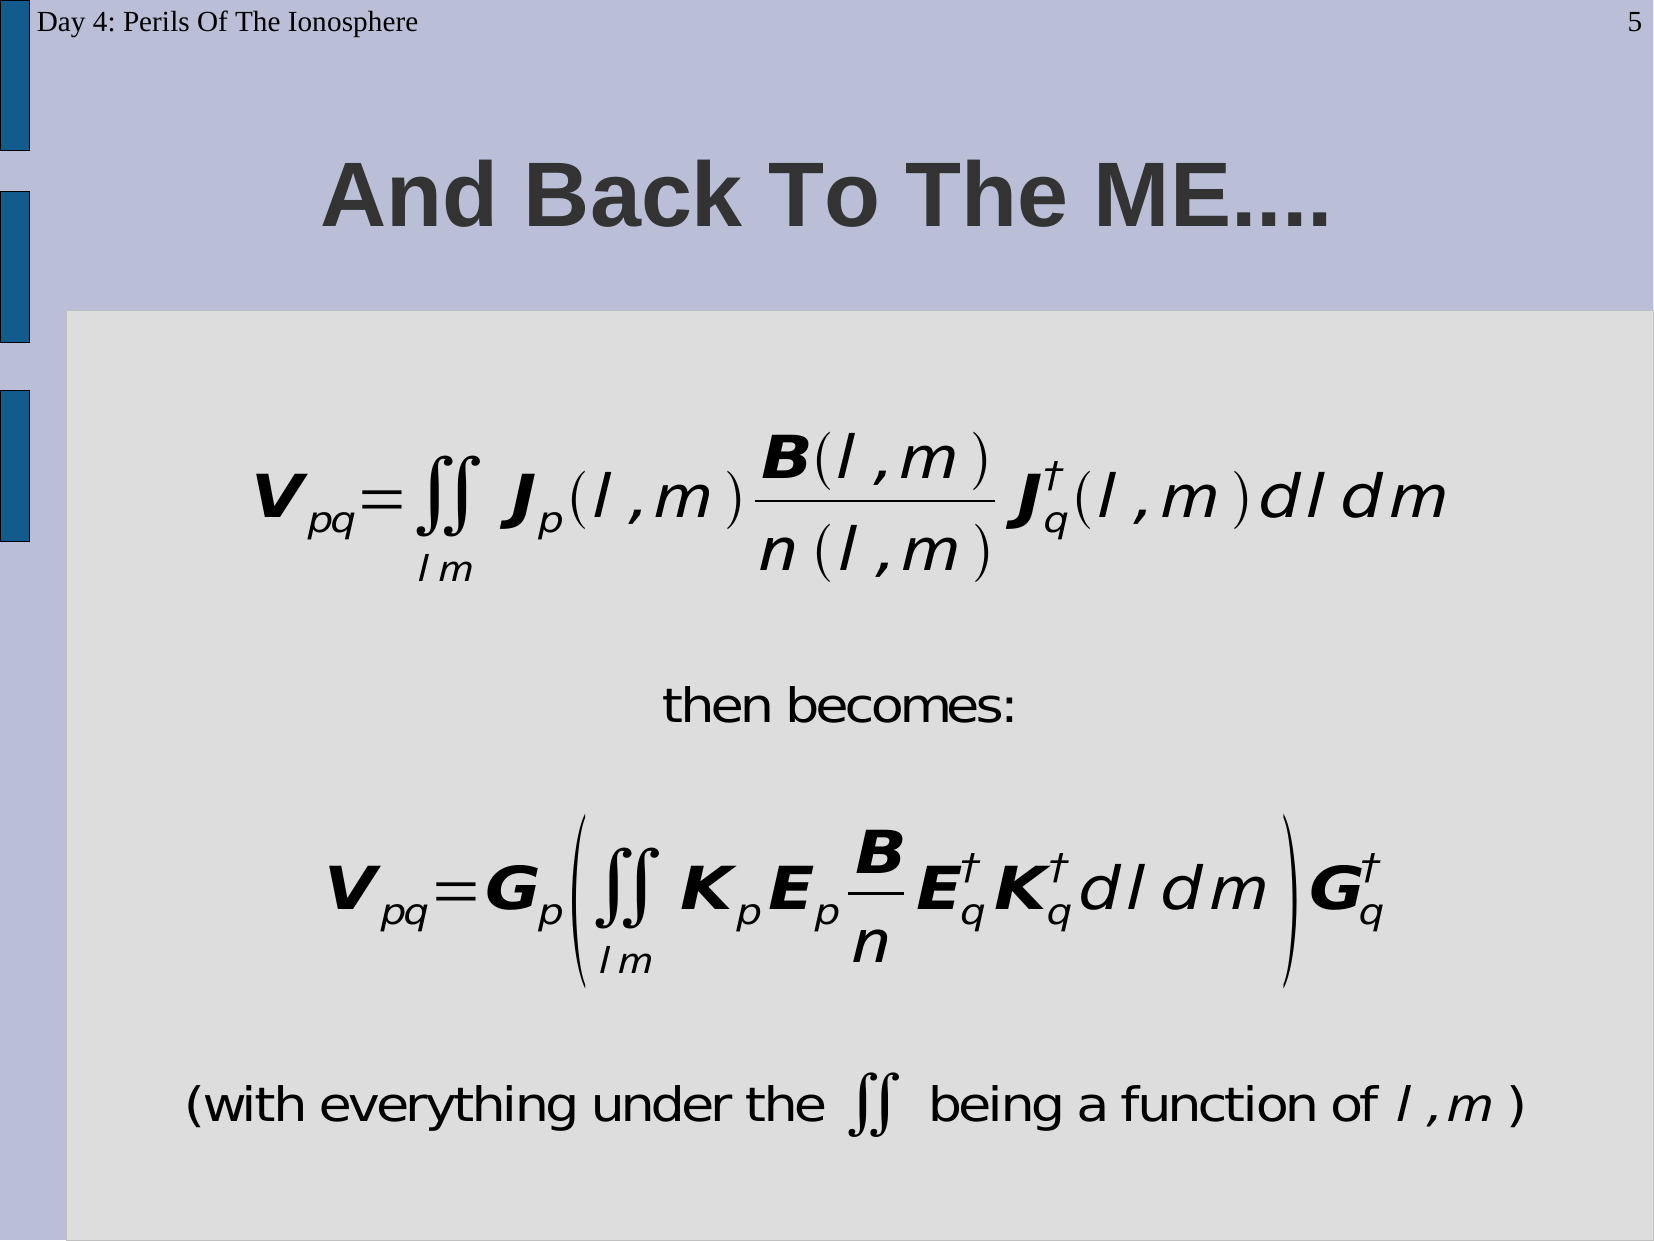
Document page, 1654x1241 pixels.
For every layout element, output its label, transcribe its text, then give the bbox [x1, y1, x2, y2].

title And Back To The ME.... [121, 91, 1534, 299]
chart [177, 413, 1532, 1142]
